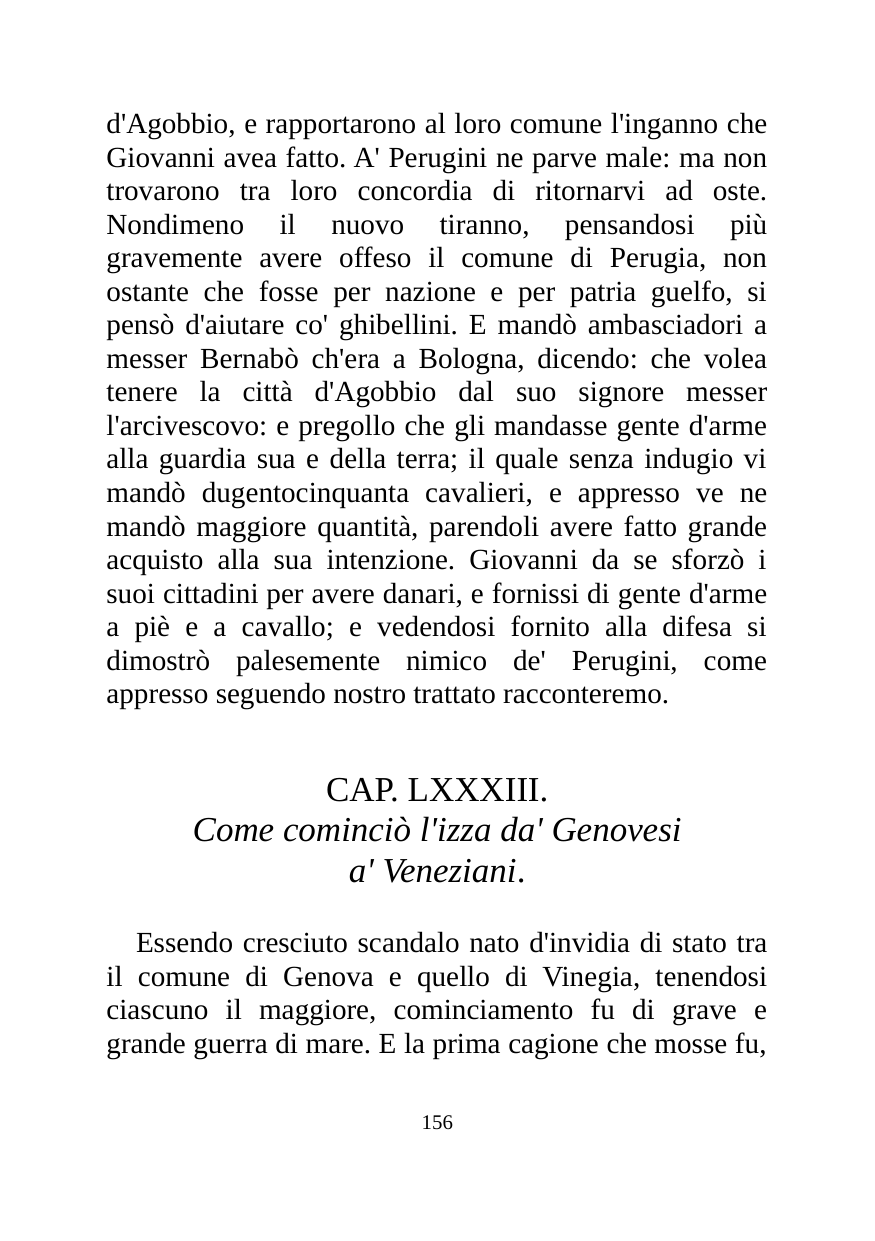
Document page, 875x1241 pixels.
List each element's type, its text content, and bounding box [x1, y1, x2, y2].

subtitle CAP. LXXXIII. Come cominciò l'izza da' Genovesi a' Veneziani. [106, 769, 768, 890]
text Essendo cresciuto scandalo nato d'invidia di stato tra il comune di Genova e quello di Vinegia, tenendosi ciascuno il maggiore, cominciamento fu di grave e grande guerra di mare. E la prima cagione che mosse fu, [106, 925, 768, 1059]
text d'Agobbio, e rapportarono al loro comune l'inganno che Giovanni avea fatto. A' Perugini ne parve male: ma non trovarono tra loro concordia di ritornarvi ad oste. Nondimeno il nuovo tiranno, pensandosi più gravemente avere offeso il comune di Perugia, non ostante che fosse per nazione e per patria guelfo, si pensò d'aiutare co' ghibellini. E mandò ambasciadori a messer Bernabò ch'era a Bologna, dicendo: che volea tenere la città d'Agobbio dal suo signore messer l'arcivescovo: e pregollo che gli mandasse gente d'arme alla guardia sua e della terra; il quale senza indugio vi mandò dugentocinquanta cavalieri, e appresso ve ne mandò maggiore quantità, parendoli avere fatto grande acquisto alla sua intenzione. Giovanni da se sforzò i suoi cittadini per avere danari, e fornissi di gente d'arme a piè e a cavallo; e vedendosi fornito alla difesa si dimostrò palesemente nimico de' Perugini, come appresso seguendo nostro trattato racconteremo. [106, 106, 768, 710]
